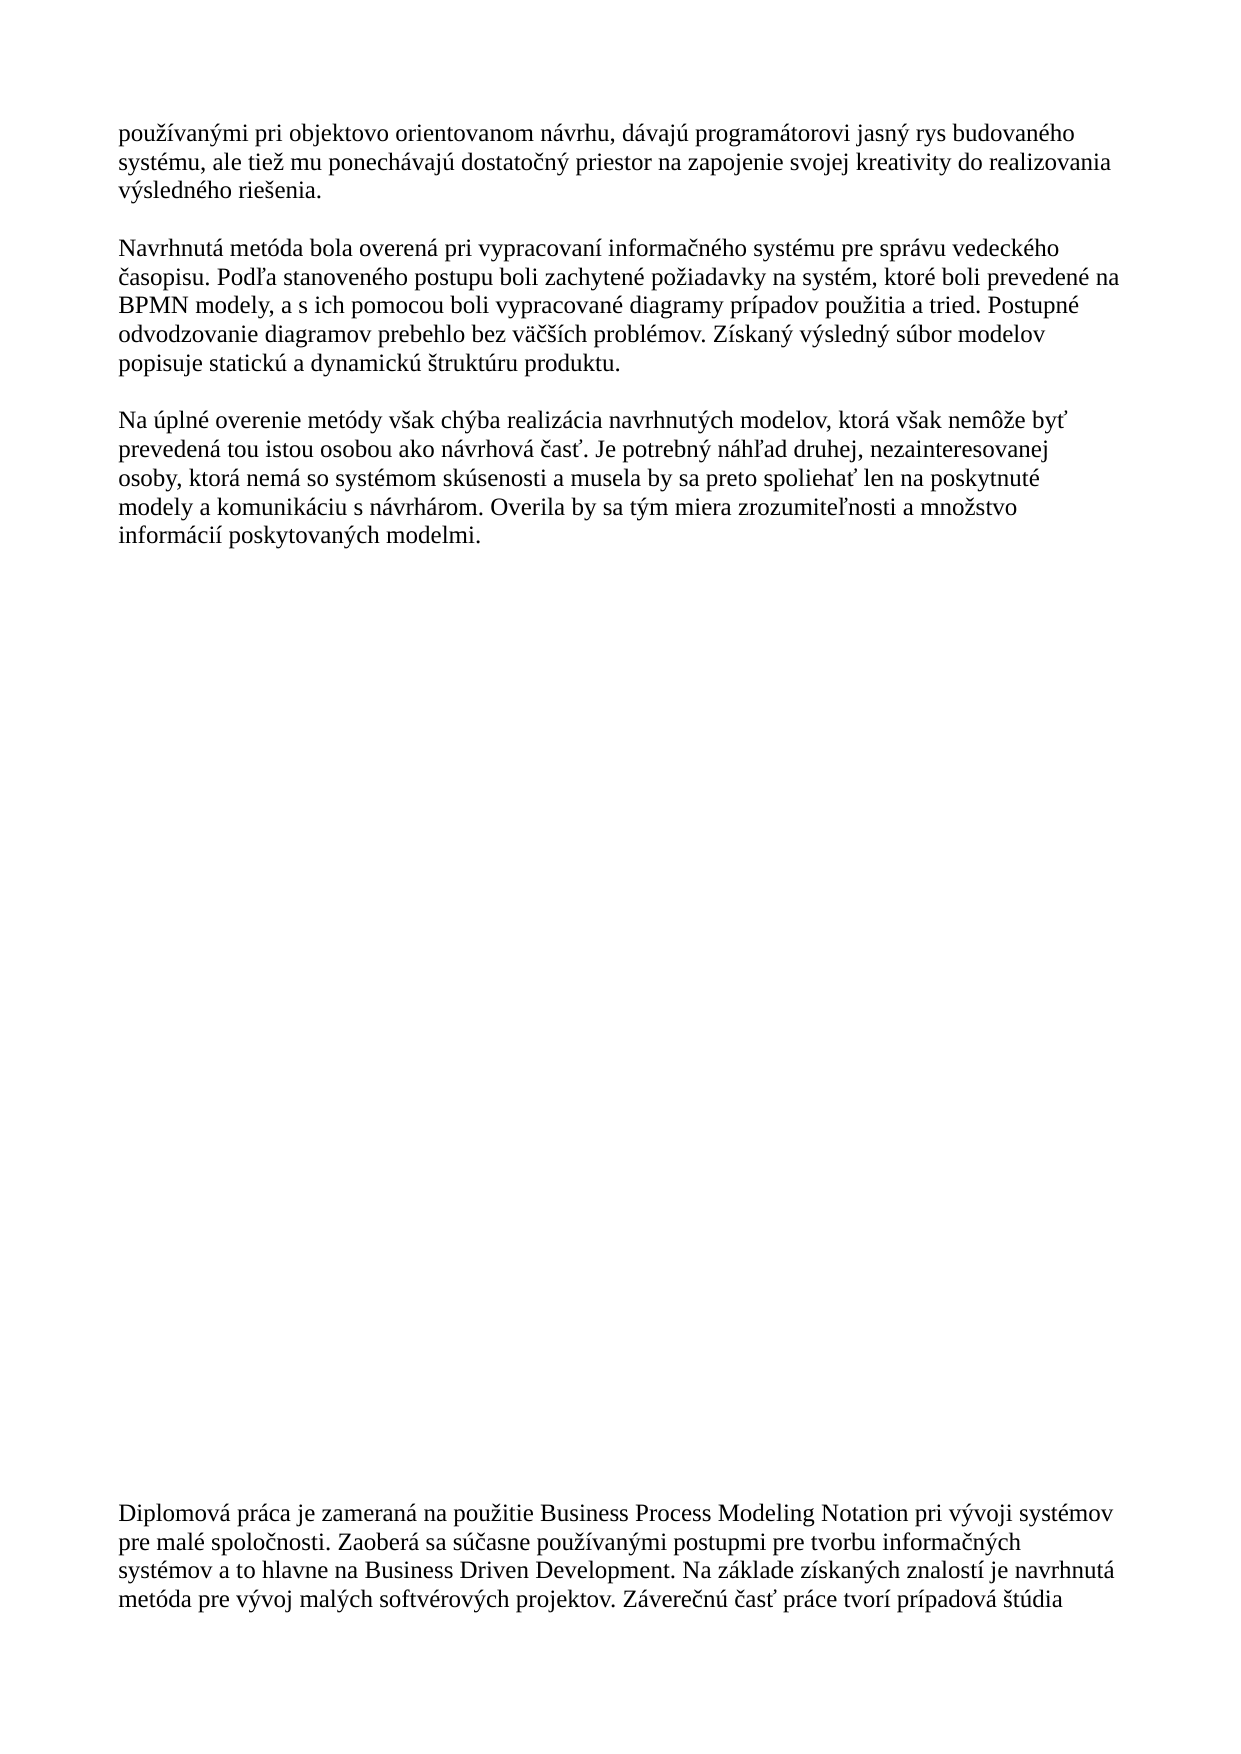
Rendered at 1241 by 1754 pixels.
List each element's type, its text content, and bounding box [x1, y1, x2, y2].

text Na úplné overenie metódy však chýba realizácia navrhnutých modelov, ktorá však nemôže byť prevedená tou istou osobou ako návrhová časť. Je potrebný náhľad druhej, nezainteresovanej osoby, ktorá nemá so systémom skúsenosti a musela by sa preto spoliehať len na poskytnuté modely a komunikáciu s návrhárom. Overila by sa tým miera zrozumiteľnosti a množstvo informácií poskytovaných modelmi. [118, 406, 1119, 549]
text Diplomová práca je zameraná na použitie Business Process Modeling Notation pri vývoji systémov pre malé spoločnosti. Zaoberá sa súčasne používanými postupmi pre tvorbu informačných systémov a to hlavne na Business Driven Development. Na základe získaných znalostí je navrhnutá metóda pre vývoj malých softvérových projektov. Záverečnú časť práce tvorí prípadová štúdia [118, 1498, 1119, 1613]
text používanými pri objektovo orientovanom návrhu, dávajú programátorovi jasný rys budovaného systému, ale tiež mu ponechávajú dostatočný priestor na zapojenie svojej kreativity do realizovania výsledného riešenia. [118, 118, 1119, 204]
text Navrhnutá metóda bola overená pri vypracovaní informačného systému pre správu vedeckého časopisu. Podľa stanoveného postupu boli zachytené požiadavky na systém, ktoré boli prevedené na BPMN modely, a s ich pomocou boli vypracované diagramy prípadov použitia a tried. Postupné odvodzovanie diagramov prebehlo bez väčších problémov. Získaný výsledný súbor modelov popisuje statickú a dynamickú štruktúru produktu. [118, 233, 1119, 377]
